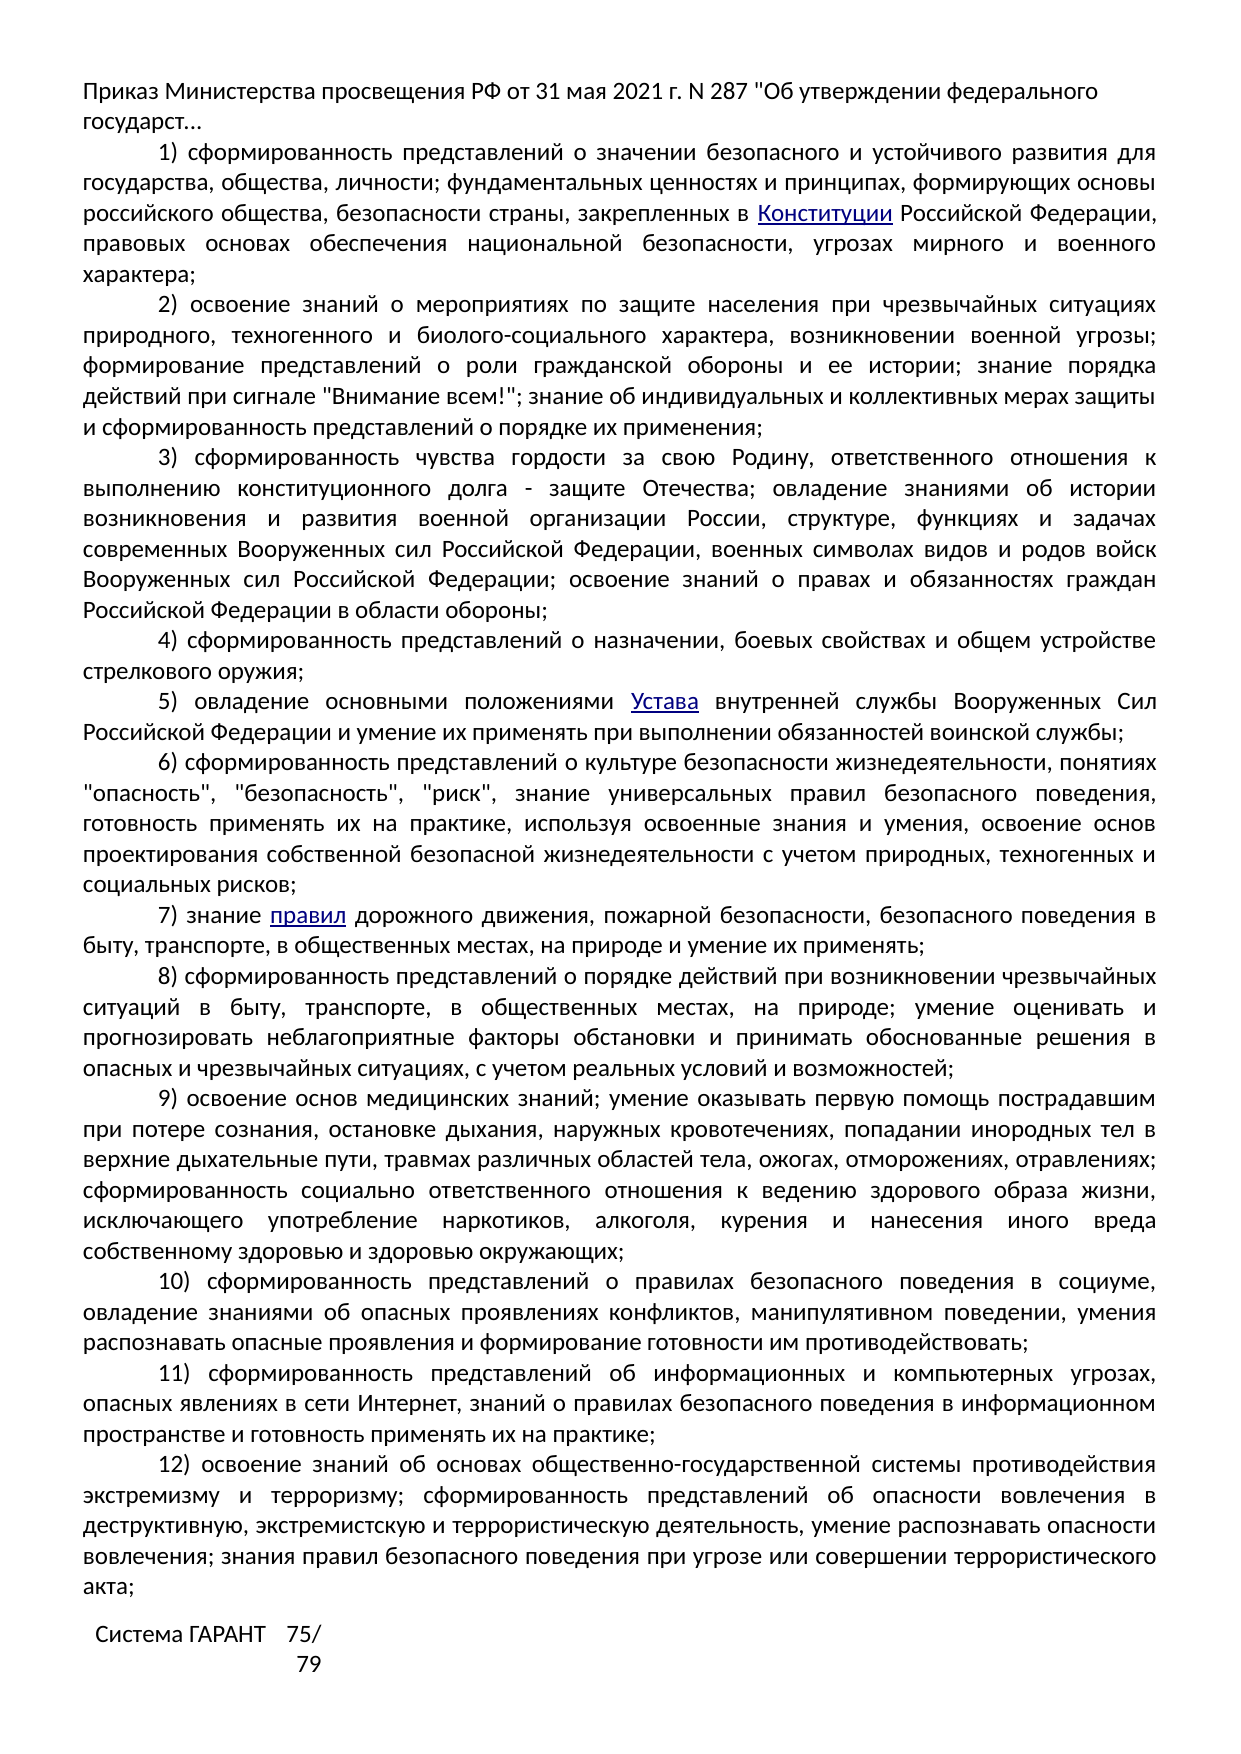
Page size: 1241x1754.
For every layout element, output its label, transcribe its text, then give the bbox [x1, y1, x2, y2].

text 3) сформированность чувства гордости за свою Родину, ответственного отношения к выполнению конституционного долга - защите Отечества; овладение знаниями об истории возникновения и развития военной организации России, структуре, функциях и задачах современных Вооруженных сил Российской Федерации, военных символах видов и родов войск Вооруженных сил Российской Федерации; освоение знаний о правах и обязанностях граждан Российской Федерации в области обороны; [83, 441, 1157, 624]
text 5) овладение основными положениями Устава внутренней службы Вооруженных Сил Российской Федерации и умение их применять при выполнении обязанностей воинской службы; [83, 685, 1157, 746]
text 12) освоение знаний об основах общественно-государственной системы противодействия экстремизму и терроризму; сформированность представлений об опасности вовлечения в деструктивную, экстремистскую и террористическую деятельность, умение распознавать опасности вовлечения; знания правил безопасного поведения при угрозе или совершении террористического акта; [83, 1448, 1157, 1601]
text 9) освоение основ медицинских знаний; умение оказывать первую помощь пострадавшим при потере сознания, остановке дыхания, наружных кровотечениях, попадании инородных тел в верхние дыхательные пути, травмах различных областей тела, ожогах, отморожениях, отравлениях; сформированность социально ответственного отношения к ведению здорового образа жизни, исключающего употребление наркотиков, алкоголя, курения и нанесения иного вреда собственному здоровью и здоровью окружающих; [83, 1082, 1157, 1265]
text 10) сформированность представлений о правилах безопасного поведения в социуме, овладение знаниями об опасных проявлениях конфликтов, манипулятивном поведении, умения распознавать опасные проявления и формирование готовности им противодействовать; [83, 1265, 1157, 1357]
text 2) освоение знаний о мероприятиях по защите населения при чрезвычайных ситуациях природного, техногенного и биолого-социального характера, возникновении военной угрозы; формирование представлений о роли гражданской обороны и ее истории; знание порядка действий при сигнале "Внимание всем!"; знание об индивидуальных и коллективных мерах защиты и сформированность представлений о порядке их применения; [83, 289, 1157, 441]
text 8) сформированность представлений о порядке действий при возникновении чрезвычайных ситуаций в быту, транспорте, в общественных местах, на природе; умение оценивать и прогнозировать неблагоприятные факторы обстановки и принимать обоснованные решения в опасных и чрезвычайных ситуациях, с учетом реальных условий и возможностей; [83, 960, 1157, 1082]
text 7) знание правил дорожного движения, пожарной безопасности, безопасного поведения в быту, транспорте, в общественных местах, на природе и умение их применять; [83, 899, 1157, 960]
text 1) сформированность представлений о значении безопасного и устойчивого развития для государства, общества, личности; фундаментальных ценностях и принципах, формирующих основы российского общества, безопасности страны, закрепленных в Конституции Российской Федерации, правовых основах обеспечения национальной безопасности, угрозах мирного и военного характера; [83, 136, 1157, 289]
text 11) сформированность представлений об информационных и компьютерных угрозах, опасных явлениях в сети Интернет, знаний о правилах безопасного поведения в информационном пространстве и готовность применять их на практике; [83, 1357, 1157, 1448]
text 6) сформированность представлений о культуре безопасности жизнедеятельности, понятиях "опасность", "безопасность", "риск", знание универсальных правил безопасного поведения, готовность применять их на практике, используя освоенные знания и умения, освоение основ проектирования собственной безопасной жизнедеятельности с учетом природных, техногенных и социальных рисков; [83, 746, 1157, 899]
text 4) сформированность представлений о назначении, боевых свойствах и общем устройстве стрелкового оружия; [83, 624, 1157, 685]
